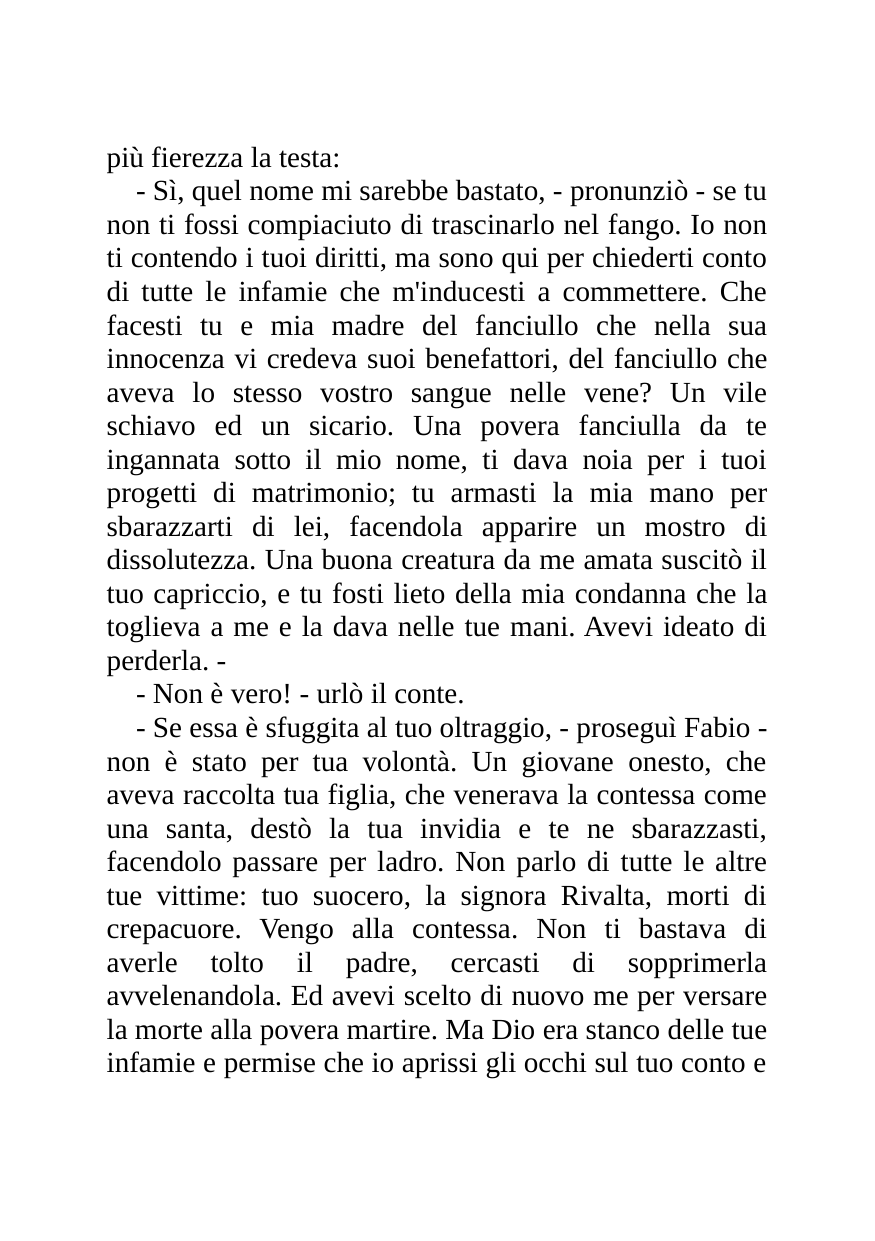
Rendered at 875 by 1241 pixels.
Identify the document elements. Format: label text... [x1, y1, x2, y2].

text - Sì, quel nome mi sarebbe bastato, - pronunziò - se tu non ti fossi compiaciuto di trascinarlo nel fango. Io non ti contendo i tuoi diritti, ma sono qui per chiederti conto di tutte le infamie che m'inducesti a commettere. Che facesti tu e mia madre del fanciullo che nella sua innocenza vi credeva suoi benefattori, del fanciullo che aveva lo stesso vostro sangue nelle vene? Un vile schiavo ed un sicario. Una povera fanciulla da te ingannata sotto il mio nome, ti dava noia per i tuoi progetti di matrimonio; tu armasti la mia mano per sbarazzarti di lei, facendola apparire un mostro di dissolutezza. Una buona creatura da me amata suscitò il tuo capriccio, e tu fosti lieto della mia condanna che la toglieva a me e la dava nelle tue mani. Avevi ideato di perderla. - [106, 173, 768, 677]
text - Se essa è sfuggita al tuo oltraggio, - proseguì Fabio - non è stato per tua volontà. Un giovane onesto, che aveva raccolta tua figlia, che venerava la contessa come una santa, destò la tua invidia e te ne sbarazzasti, facendolo passare per ladro. Non parlo di tutte le altre tue vittime: tuo suocero, la signora Rivalta, morti di crepacuore. Vengo alla contessa. Non ti bastava di averle tolto il padre, cercasti di sopprimerla avvelenandola. Ed avevi scelto di nuovo me per versare la morte alla povera martire. Ma Dio era stanco delle tue infamie e permise che io aprissi gli occhi sul tuo conto e [106, 710, 768, 1079]
text - Non è vero! - urlò il conte. [106, 677, 768, 710]
text più fierezza la testa: [106, 140, 768, 173]
